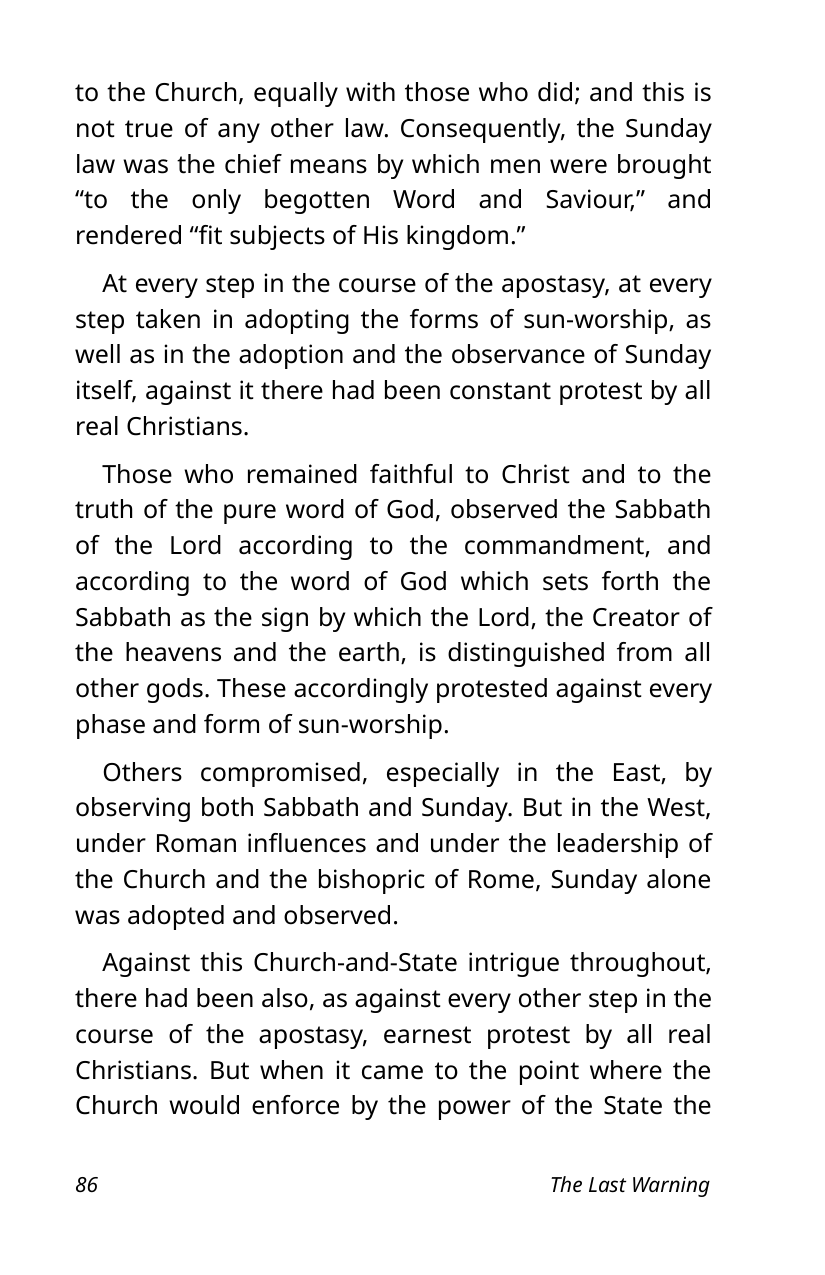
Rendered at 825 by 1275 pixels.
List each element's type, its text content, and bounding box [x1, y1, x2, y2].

text At every step in the course of the apostasy, at every step taken in adopting the forms of sun-worship, as well as in the adoption and the observance of Sunday itself, against it there had been constant protest by all real Christians. [75, 266, 712, 443]
text Those who remained faithful to Christ and to the truth of the pure word of God, observed the Sabbath of the Lord according to the commandment, and according to the word of God which sets forth the Sabbath as the sign by which the Lord, the Creator of the heavens and the earth, is distinguished from all other gods. These accordingly protested against every phase and form of sun-worship. [75, 456, 712, 741]
text Others compromised, especially in the East, by observing both Sabbath and Sunday. But in the West, under Roman influences and under the leadership of the Church and the bishopric of Rome, Sunday alone was adopted and observed. [75, 754, 712, 931]
text to the Church, equally with those who did; and this is not true of any other law. Consequently, the Sunday law was the chief means by which men were brought “to the only begotten Word and Saviour,” and rendered “fit subjects of His kingdom.” [75, 75, 712, 252]
text Against this Church-and-State intrigue throughout, there had been also, as against every other step in the course of the apostasy, earnest protest by all real Christians. But when it came to the point where the Church would enforce by the power of the State the [75, 945, 712, 1122]
